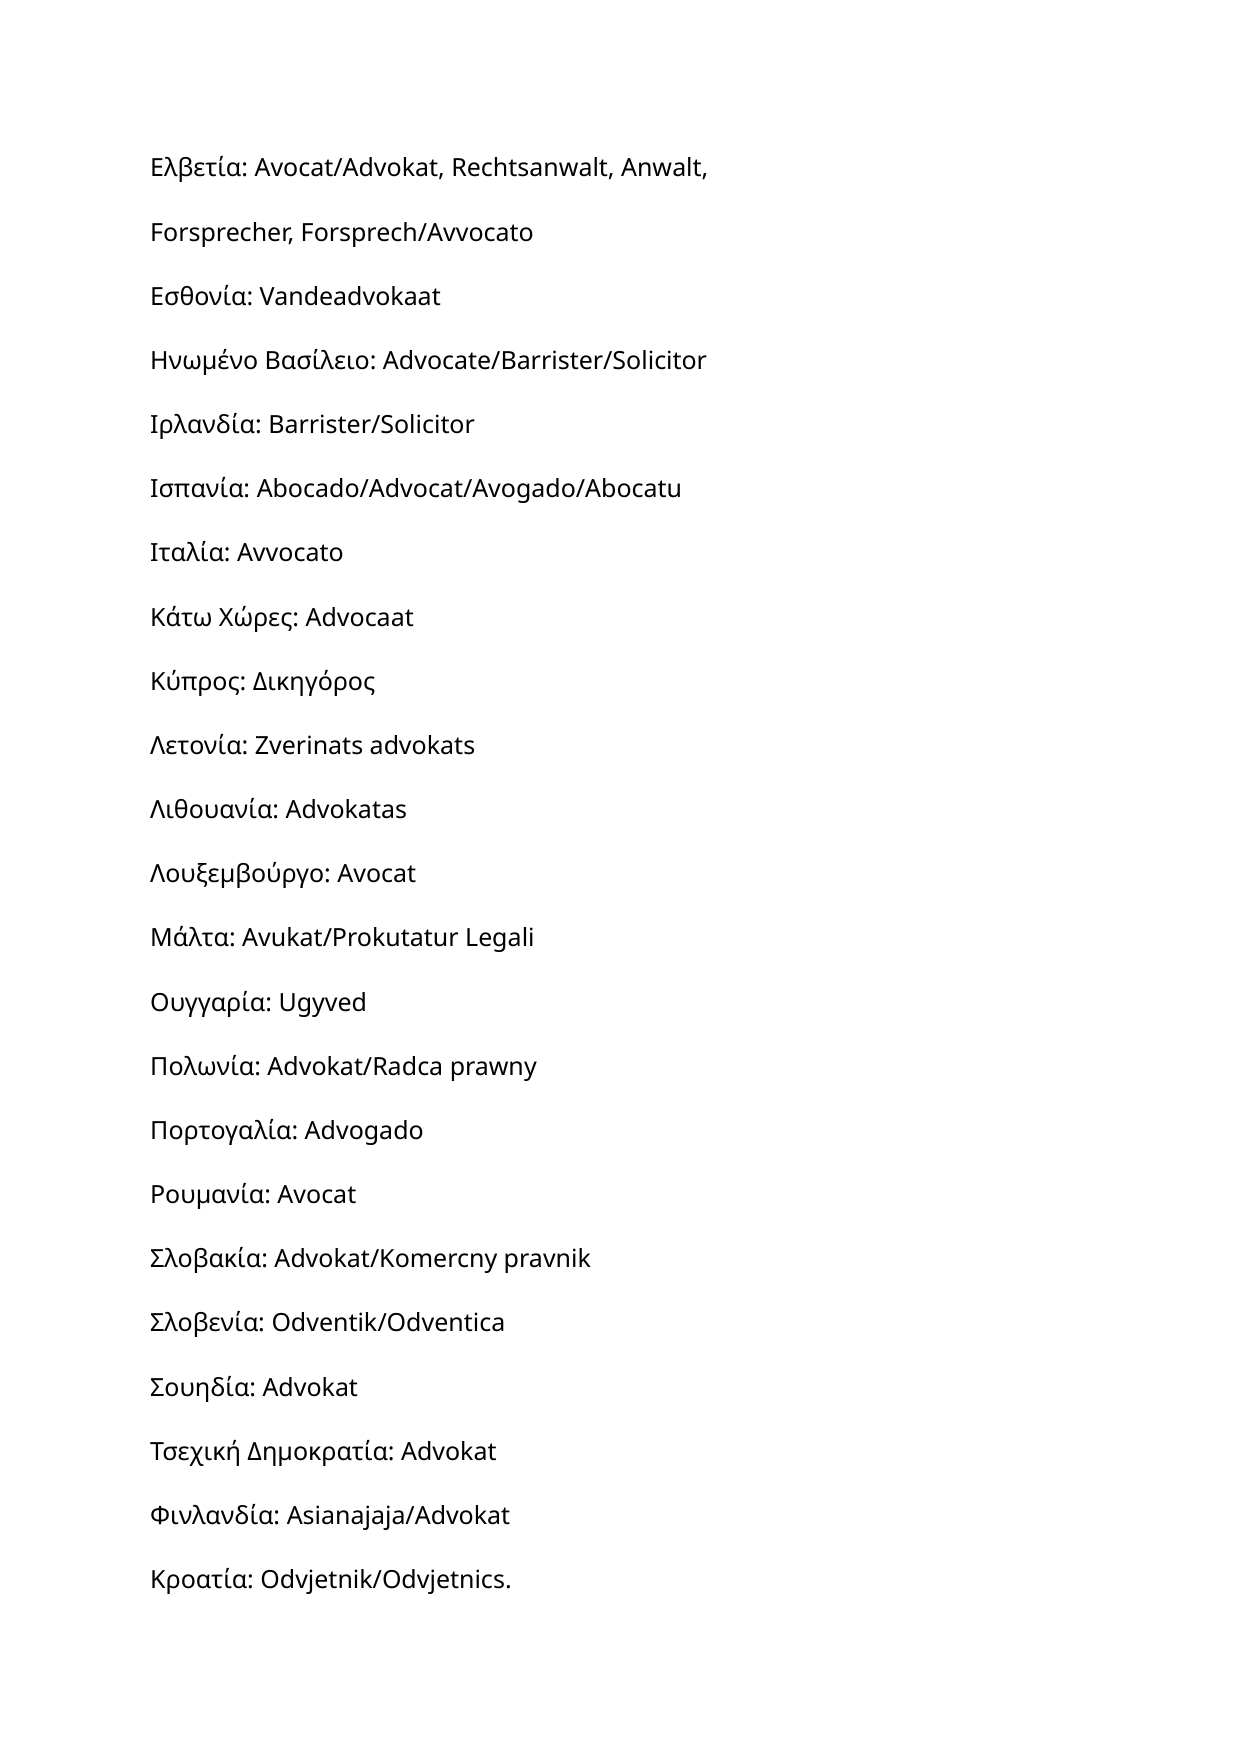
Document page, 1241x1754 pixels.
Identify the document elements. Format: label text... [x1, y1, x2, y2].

text Ιρλανδία: Barrister/Solicitor [150, 407, 1090, 441]
text Σλοβακία: Advokat/Komercny pravnik [150, 1241, 1090, 1275]
text Forsprecher, Forsprech/Avvocato [150, 214, 1090, 248]
text Λετονία: Zverinats advokats [150, 727, 1090, 762]
text Μάλτα: Avukat/Prokutatur Legali [150, 920, 1090, 954]
text Σλοβενία: Odventik/Odventica [150, 1305, 1090, 1339]
text Πολωνία: Advokat/Radca prawny [150, 1048, 1090, 1082]
text Κροατία: Odvjetnik/Odvjetnics. [150, 1562, 1090, 1596]
text Κύπρος: Δικηγόρος [150, 663, 1090, 697]
text Λιθουανία: Advokatas [150, 792, 1090, 826]
text Ιταλία: Avvocato [150, 535, 1090, 569]
text Ρουμανία: Avocat [150, 1177, 1090, 1211]
text Ισπανία: Abocado/Advocat/Avogado/Abocatu [150, 471, 1090, 505]
text Ουγγαρία: Ugyved [150, 984, 1090, 1018]
text Κάτω Χώρες: Advocaat [150, 599, 1090, 633]
text Φινλανδία: Asianajaja/Advokat [150, 1497, 1090, 1532]
text Λουξεμβούργο: Avocat [150, 856, 1090, 890]
text Πορτογαλία: Advogado [150, 1112, 1090, 1147]
text Ελβετία: Avocat/Advokat, Rechtsanwalt, Anwalt, [150, 150, 1090, 184]
text Εσθονία: Vandeadvokaat [150, 278, 1090, 312]
text Ηνωμένο Βασίλειο: Advocate/Barrister/Solicitor [150, 342, 1090, 377]
text Σουηδία: Advokat [150, 1369, 1090, 1403]
text Τσεχική Δημοκρατία: Advokat [150, 1433, 1090, 1467]
